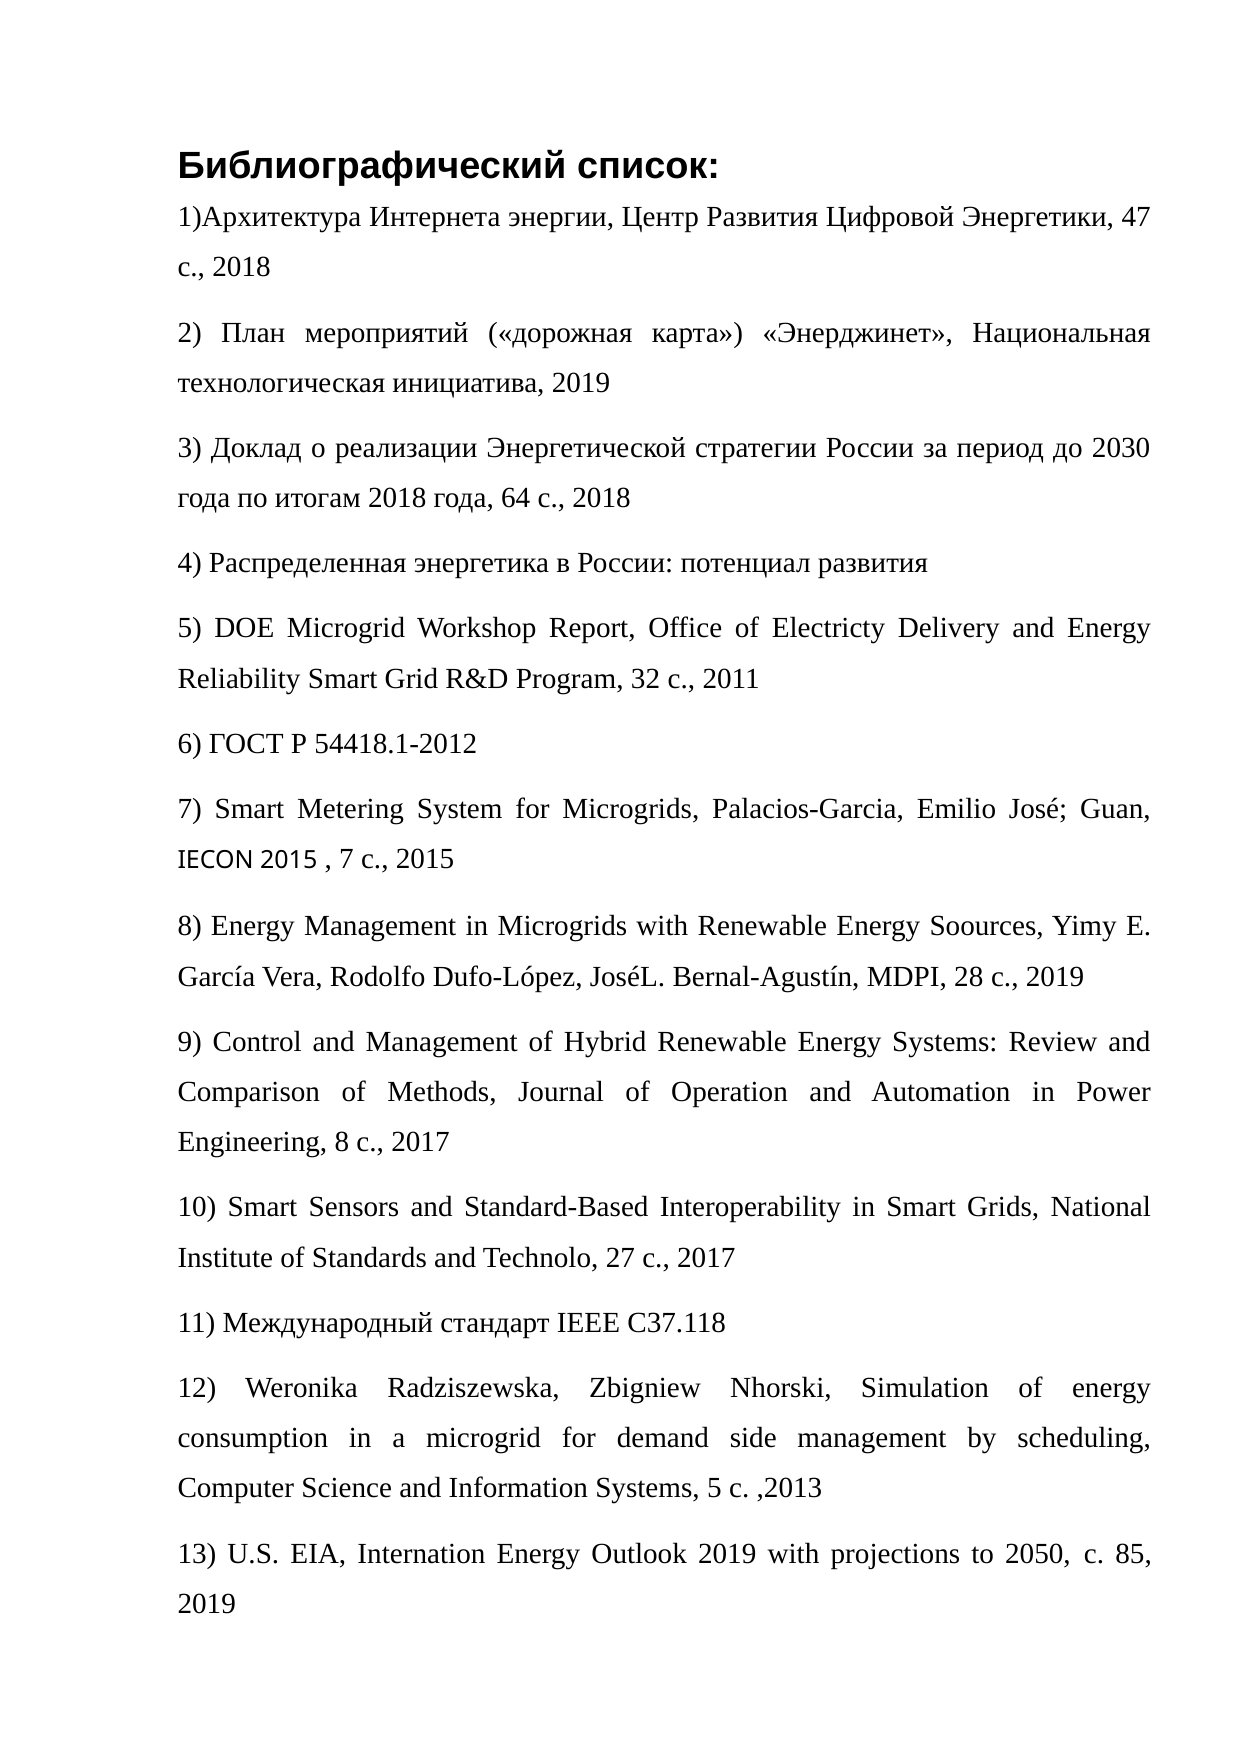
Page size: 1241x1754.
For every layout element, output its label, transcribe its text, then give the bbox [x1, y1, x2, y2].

text 13) U.S. EIA, Internation Energy Outlook 2019 with projections to 2050, с. 85, 2019 [177, 1536, 1152, 1619]
text 8) Energy Management in Microgrids with Renewable Energy Soources, Yimy E. García Vera, Rodolfo Dufo-López, JoséL. Bernal-Agustín, MDPI, 28 с., 2019 [177, 908, 1152, 992]
text 11) Международный стандарт IEEE C37.118 [177, 1305, 1152, 1338]
text 5) DOE Microgrid Workshop Report, Office of Electricty Delivery and Energy Reliability Smart Grid R&D Program, 32 с., 2011 [177, 611, 1152, 694]
text 9) Control and Management of Hybrid Renewable Energy Systems: Review and Comparison of Methods, Journal of Operation and Automation in Power Engineering, 8 с., 2017 [177, 1024, 1152, 1158]
text 4) Распределенная энергетика в России: потенциал развития [177, 546, 1152, 579]
text 3) Доклад о реализации Энергетической стратегии России за период до 2030 года по итогам 2018 года, 64 с., 2018 [177, 430, 1152, 514]
text 6) ГОСТ Р 54418.1-2012 [177, 726, 1152, 759]
text 10) Smart Sensors and Standard-Based Interoperability in Smart Grids, National Institute of Standards and Technolo, 27 с., 2017 [177, 1189, 1152, 1273]
subtitle Библиографический список: [177, 143, 1152, 187]
text 1)Архитектура Интернета энергии, Центр Развития Цифровой Энергетики, 47 с., 2018 [177, 199, 1152, 283]
text 12) Weronika Radziszewska, Zbigniew Nhorski, Simulation of energy consumption in a microgrid for demand side management by scheduling, Computer Science and Information Systems, 5 с. ,2013 [177, 1370, 1152, 1504]
text 2) План мероприятий («дорожная карта») «Энерджинет», Национальная технологическая инициатива, 2019 [177, 315, 1152, 398]
text 7) Smart Metering System for Microgrids, Palacios-Garcia, Emilio José; Guan, IECON 2015 , 7 с., 2015 [177, 791, 1152, 876]
